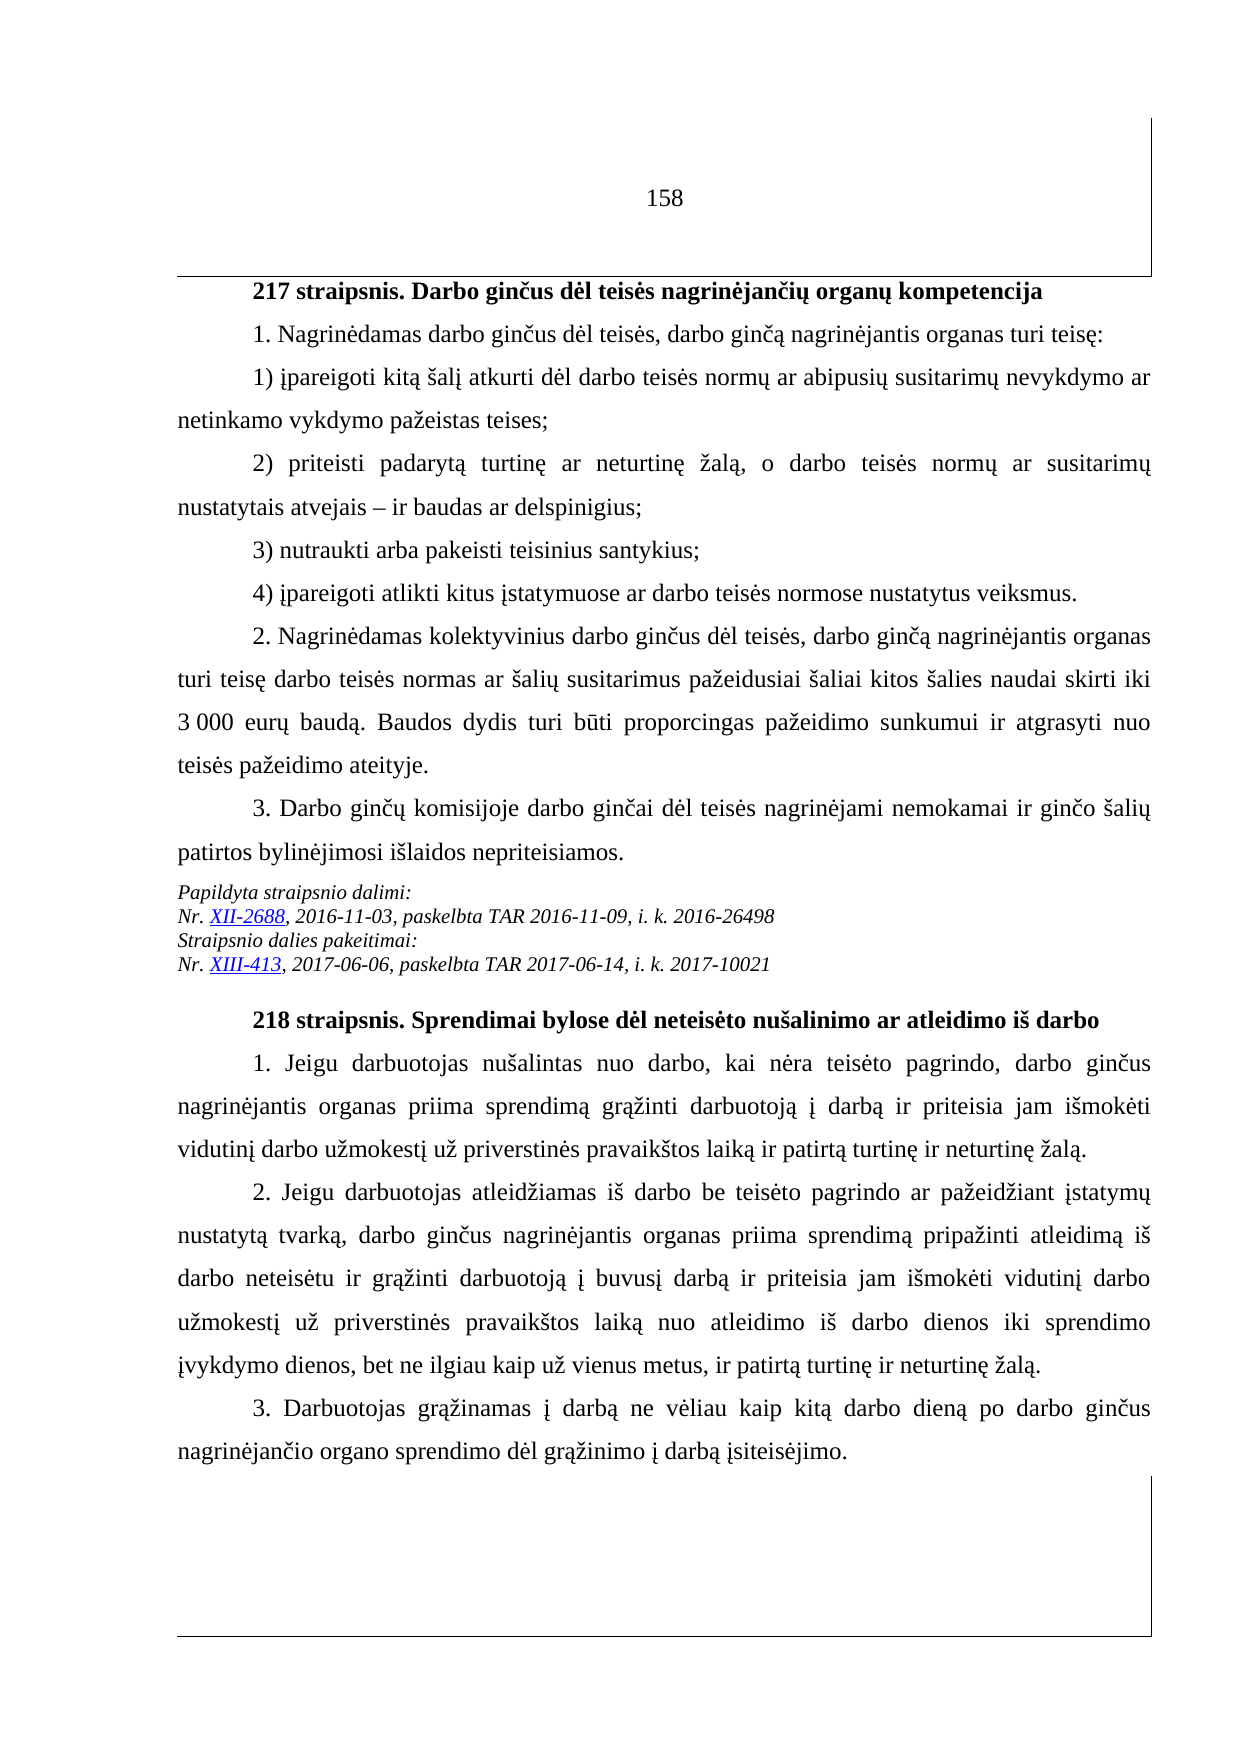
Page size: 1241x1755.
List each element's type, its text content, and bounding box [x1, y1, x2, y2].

text 3. Darbo ginčų komisijoje darbo ginčai dėl teisės nagrinėjami nemokamai ir ginčo šalių patirtos bylinėjimosi išlaidos nepriteisiamos. [177, 793, 1152, 865]
text Nr. XIII-413, 2017-06-06, paskelbta TAR 2017-06-14, i. k. 2017-10021 [177, 952, 1152, 976]
text Nr. XII-2688, 2016-11-03, paskelbta TAR 2016-11-09, i. k. 2016-26498 [177, 904, 1152, 928]
text 4) įpareigoti atlikti kitus įstatymuose ar darbo teisės normose nustatytus veiksmus. [177, 578, 1152, 607]
text 2) priteisti padarytą turtinę ar neturtinę žalą, o darbo teisės normų ar susitarimų nustatytais atvejais – ir baudas ar delspinigius; [177, 448, 1152, 520]
text 3) nutraukti arba pakeisti teisinius santykius; [177, 535, 1152, 563]
text Straipsnio dalies pakeitimai: [177, 928, 1152, 952]
subtitle 217 straipsnis. Darbo ginčus dėl teisės nagrinėjančių organų kompetencija [177, 276, 1152, 305]
subtitle 218 straipsnis. Sprendimai bylose dėl neteisėto nušalinimo ar atleidimo iš darbo [177, 1005, 1152, 1033]
text 1. Nagrinėdamas darbo ginčus dėl teisės, darbo ginčą nagrinėjantis organas turi teisę: [177, 319, 1152, 348]
text 1) įpareigoti kitą šalį atkurti dėl darbo teisės normų ar abipusių susitarimų nevykdymo ar netinkamo vykdymo pažeistas teises; [177, 362, 1152, 434]
text 2. Jeigu darbuotojas atleidžiamas iš darbo be teisėto pagrindo ar pažeidžiant įstatymų nustatytą tvarką, darbo ginčus nagrinėjantis organas priima sprendimą pripažinti atleidimą iš darbo neteisėtu ir grąžinti darbuotoją į buvusį darbą ir priteisia jam išmokėti vidutinį darbo užmokestį už priverstinės pravaikštos laiką nuo atleidimo iš darbo dienos iki sprendimo įvykdymo dienos, bet ne ilgiau kaip už vienus metus, ir patirtą turtinę ir neturtinę žalą. [177, 1177, 1152, 1378]
text 1. Jeigu darbuotojas nušalintas nuo darbo, kai nėra teisėto pagrindo, darbo ginčus nagrinėjantis organas priima sprendimą grąžinti darbuotoją į darbą ir priteisia jam išmokėti vidutinį darbo užmokestį už priverstinės pravaikštos laiką ir patirtą turtinę ir neturtinę žalą. [177, 1048, 1152, 1163]
text Papildyta straipsnio dalimi: [177, 880, 1152, 904]
text 2. Nagrinėdamas kolektyvinius darbo ginčus dėl teisės, darbo ginčą nagrinėjantis organas turi teisę darbo teisės normas ar šalių susitarimus pažeidusiai šaliai kitos šalies naudai skirti iki 3 000 eurų baudą. Baudos dydis turi būti proporcingas pažeidimo sunkumui ir atgrasyti nuo teisės pažeidimo ateityje. [177, 621, 1152, 779]
text 3. Darbuotojas grąžinamas į darbą ne vėliau kaip kitą darbo dieną po darbo ginčus nagrinėjančio organo sprendimo dėl grąžinimo į darbą įsiteisėjimo. [177, 1393, 1152, 1465]
